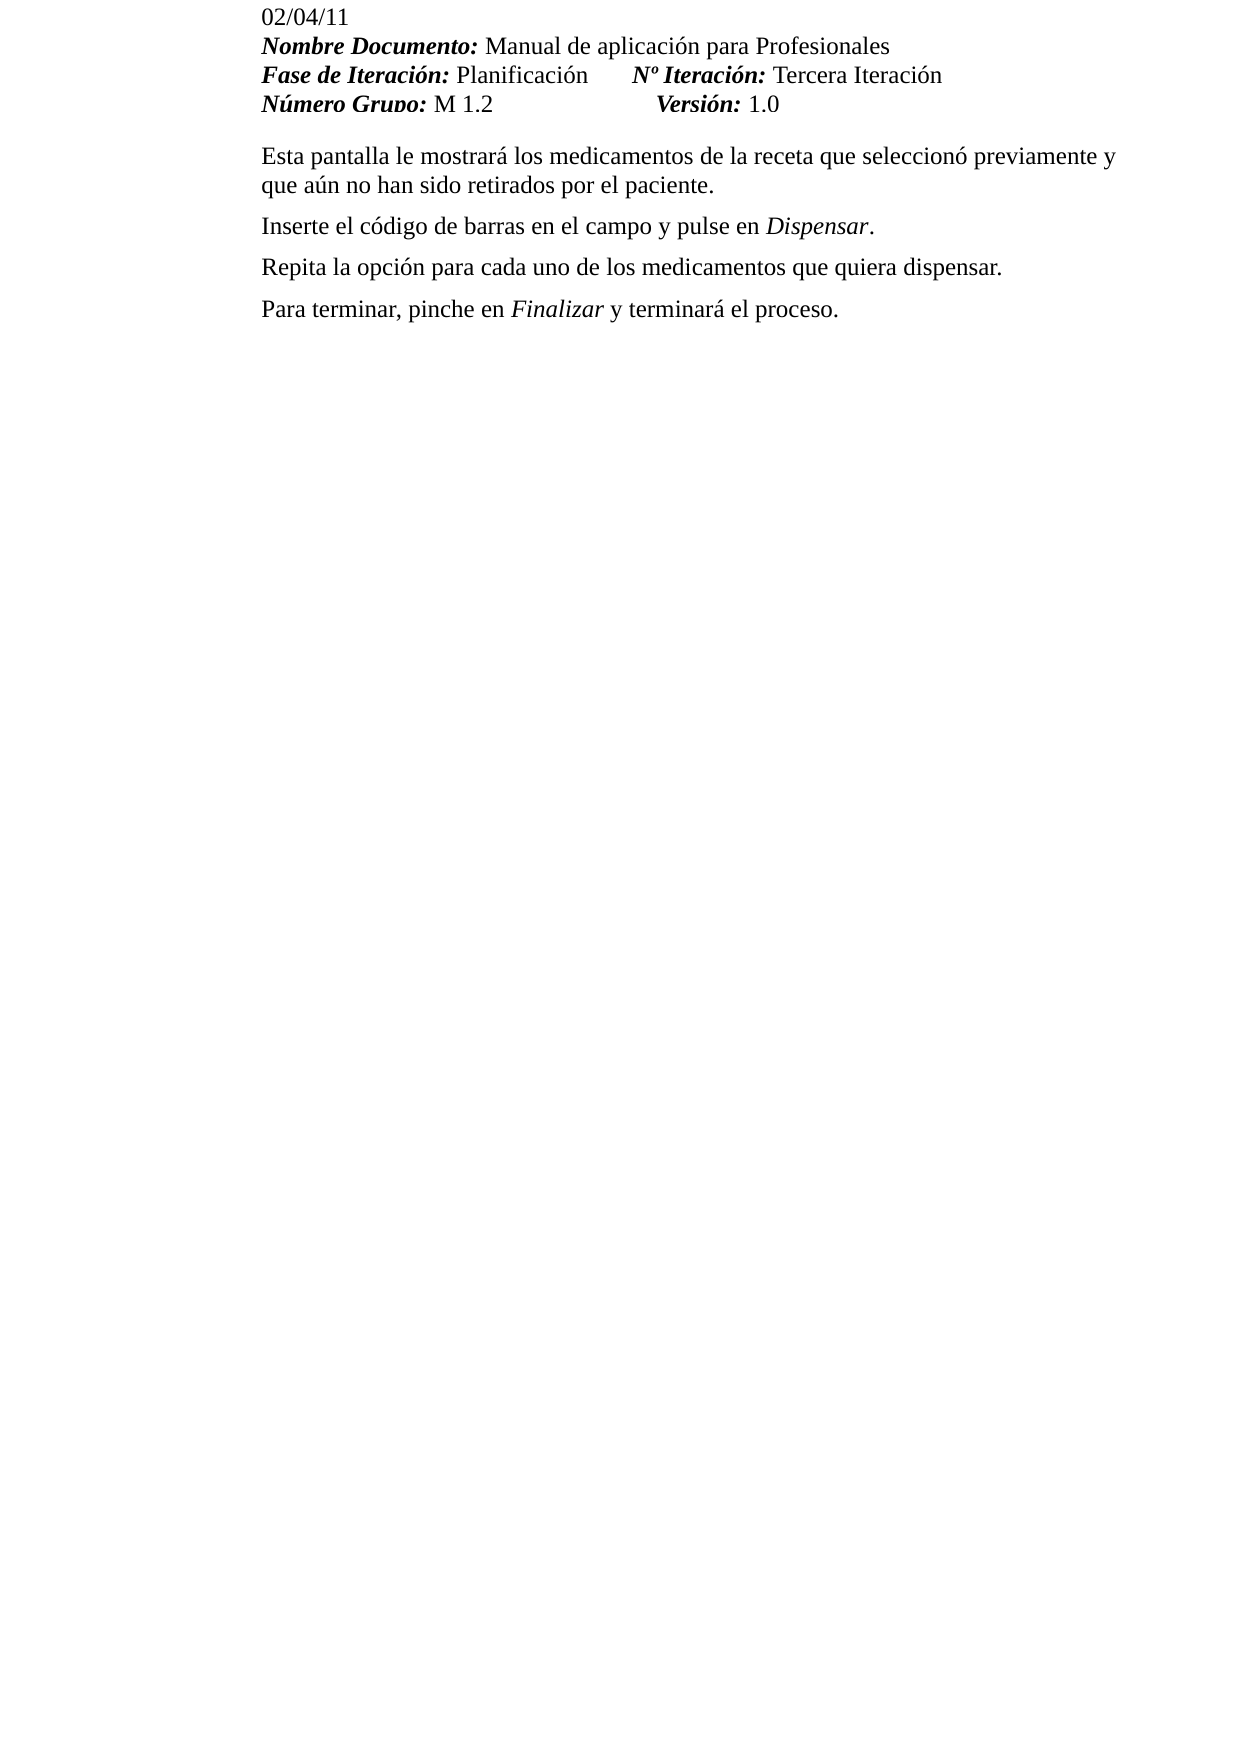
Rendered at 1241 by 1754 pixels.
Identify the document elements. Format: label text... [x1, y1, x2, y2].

text Para terminar, pinche en Finalizar y terminará el proceso. [261, 294, 1122, 322]
text Repita la opción para cada uno de los medicamentos que quiera dispensar. [261, 252, 1122, 281]
text Esta pantalla le mostrará los medicamentos de la receta que seleccionó previamente y que aún no han sido retirados por el paciente. [261, 141, 1122, 199]
text Inserte el código de barras en el campo y pulse en Dispensar. [261, 211, 1122, 240]
